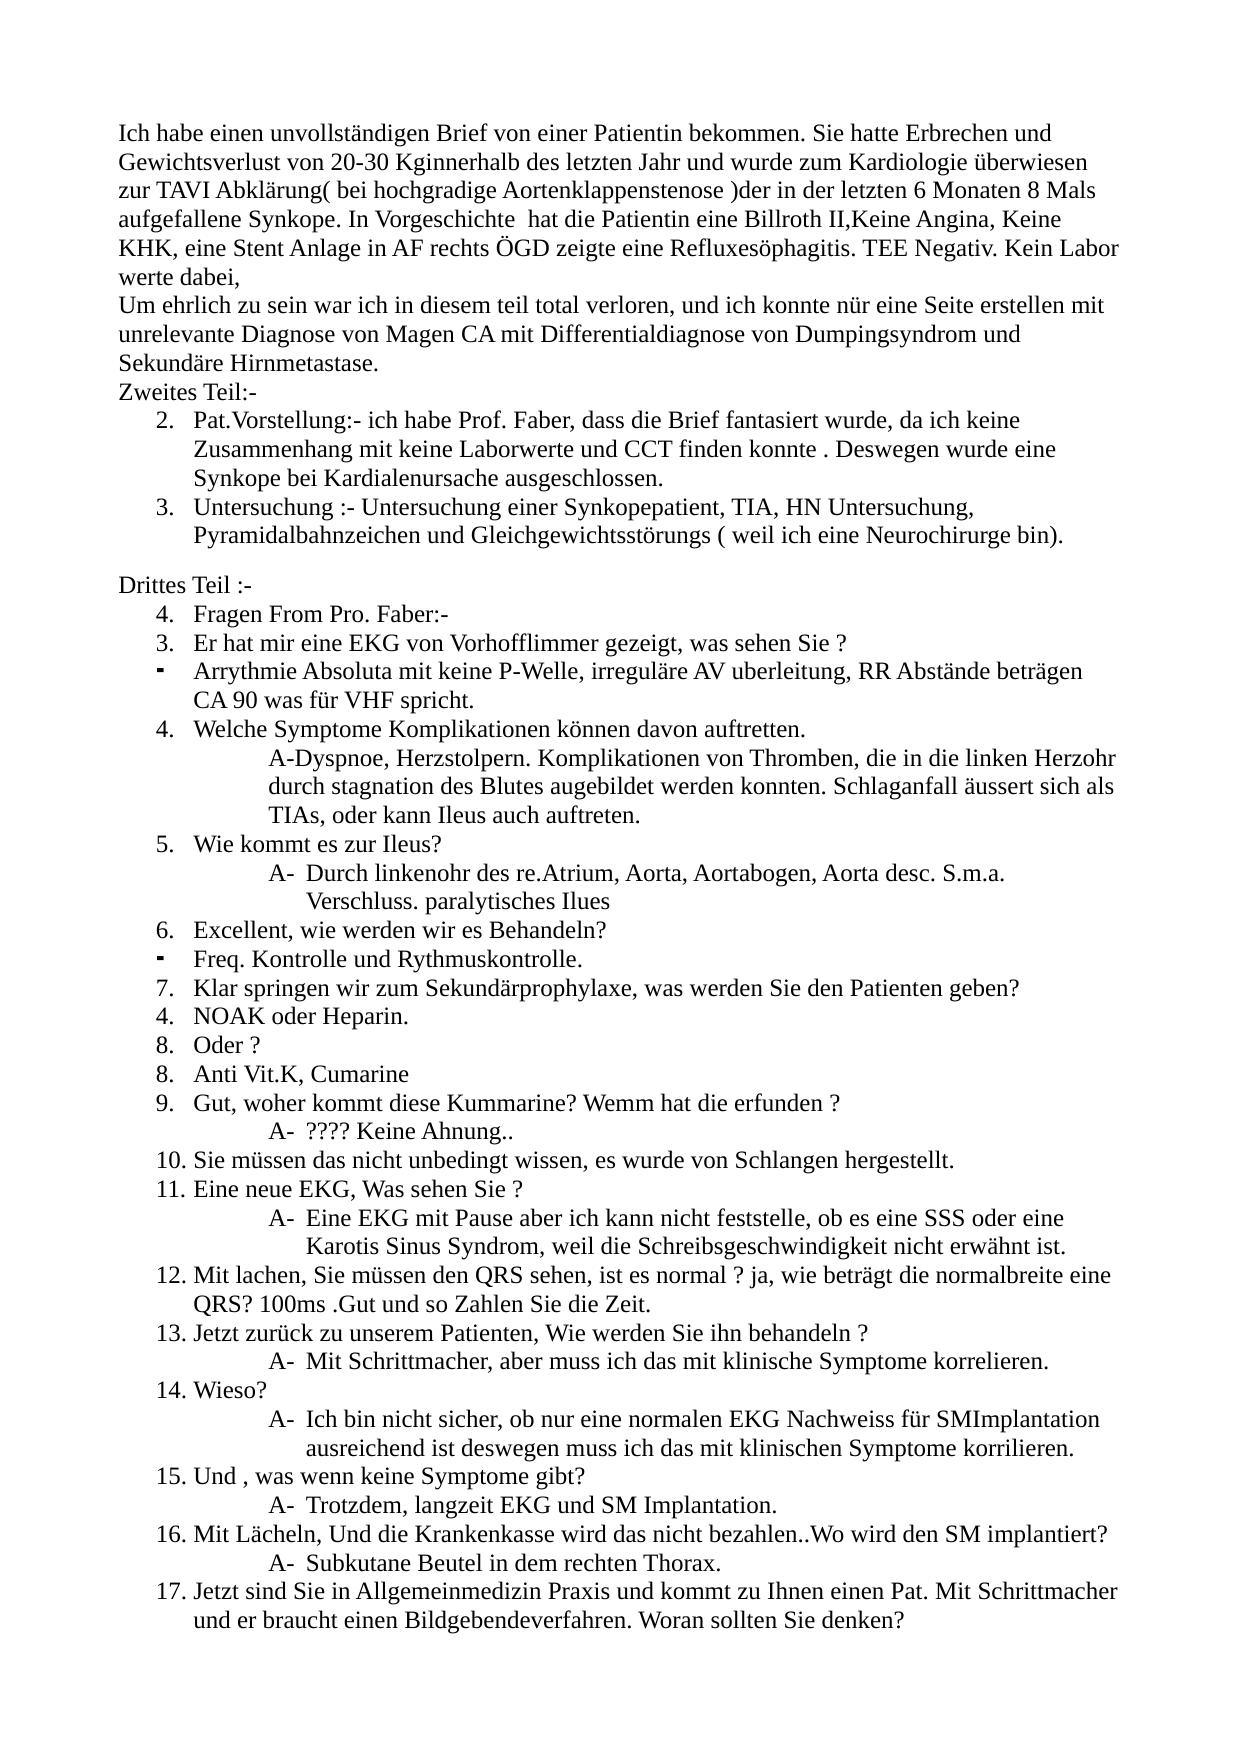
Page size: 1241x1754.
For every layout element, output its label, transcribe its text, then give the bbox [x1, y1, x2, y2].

list Welche Symptome Komplikationen können davon auftretten. [156, 714, 1122, 743]
list Und , was wenn keine Symptome gibt? [156, 1461, 1122, 1490]
list ???? Keine Ahnung.. [268, 1116, 1122, 1145]
list Excellent, wie werden wir es Behandeln? [156, 915, 1122, 944]
list Wie kommt es zur Ileus? [156, 829, 1122, 858]
text Ich habe einen unvollständigen Brief von einer Patientin bekommen. Sie hatte Erbrechen und Gewichtsverlust von 20-30 Kginnerhalb des letzten Jahr und wurde zum Kardiologie überwiesen zur TAVI Abklärung( bei hochgradige Aortenklappenstenose )der in der letzten 6 Monaten 8 Mals aufgefallene Synkope. In Vorgeschichte hat die Patientin eine Billroth II,Keine Angina, Keine KHK, eine Stent Anlage in AF rechts ÖGD zeigte eine Refluxesöphagitis. TEE Negativ. Kein Labor werte dabei, [118, 118, 1122, 291]
list Er hat mir eine EKG von Vorhofflimmer gezeigt, was sehen Sie ? [156, 628, 1122, 656]
list Arrythmie Absoluta mit keine P-Welle, irreguläre AV uberleitung, RR Abstände beträgen CA 90 was für VHF spricht. [156, 656, 1122, 714]
list Eine EKG mit Pause aber ich kann nicht feststelle, ob es eine SSS oder eine Karotis Sinus Syndrom, weil die Schreibsgeschwindigkeit nicht erwähnt ist. [268, 1203, 1122, 1260]
list Wieso? [156, 1375, 1122, 1404]
list Gut, woher kommt diese Kummarine? Wemm hat die erfunden ? [156, 1088, 1122, 1116]
text Drittes Teil :- [118, 570, 1122, 599]
list Freq. Kontrolle und Rythmuskontrolle. [156, 944, 1122, 973]
list Klar springen wir zum Sekundärprophylaxe, was werden Sie den Patienten geben? [156, 973, 1122, 1001]
list Subkutane Beutel in dem rechten Thorax. [268, 1548, 1122, 1576]
list Pat.Vorstellung:- ich habe Prof. Faber, dass die Brief fantasiert wurde, da ich keine Zusammenhang mit keine Laborwerte und CCT finden konnte . Deswegen wurde eine Synkope bei Kardialenursache ausgeschlossen. [156, 406, 1122, 492]
list NOAK oder Heparin. [156, 1001, 1122, 1030]
list A-Dyspnoe, Herzstolpern. Komplikationen von Thromben, die in die linken Herzohr durch stagnation des Blutes augebildet werden konnten. Schlaganfall äussert sich als TIAs, oder kann Ileus auch auftreten. [268, 743, 1122, 829]
list Sie müssen das nicht unbedingt wissen, es wurde von Schlangen hergestellt. [156, 1145, 1122, 1174]
list Untersuchung :- Untersuchung einer Synkopepatient, TIA, HN Untersuchung, Pyramidalbahnzeichen und Gleichgewichtsstörungs ( weil ich eine Neurochirurge bin). [156, 492, 1122, 549]
text Zweites Teil:- [118, 377, 1122, 406]
list Durch linkenohr des re.Atrium, Aorta, Aortabogen, Aorta desc. S.m.a. Verschluss. paralytisches Ilues [268, 858, 1122, 915]
list Mit lachen, Sie müssen den QRS sehen, ist es normal ? ja, wie beträgt die normalbreite eine QRS? 100ms .Gut und so Zahlen Sie die Zeit. [156, 1260, 1122, 1318]
text Um ehrlich zu sein war ich in diesem teil total verloren, und ich konnte nür eine Seite erstellen mit unrelevante Diagnose von Magen CA mit Differentialdiagnose von Dumpingsyndrom und Sekundäre Hirnmetastase. [118, 291, 1122, 377]
list Trotzdem, langzeit EKG und SM Implantation. [268, 1490, 1122, 1519]
list Mit Schrittmacher, aber muss ich das mit klinische Symptome korrelieren. [268, 1346, 1122, 1375]
list Mit Lächeln, Und die Krankenkasse wird das nicht bezahlen..Wo wird den SM implantiert? [156, 1519, 1122, 1548]
list Anti Vit.K, Cumarine [156, 1059, 1122, 1088]
list Eine neue EKG, Was sehen Sie ? [156, 1174, 1122, 1203]
list Fragen From Pro. Faber:- [156, 599, 1122, 628]
list Oder ? [156, 1030, 1122, 1059]
list Jetzt sind Sie in Allgemeinmedizin Praxis und kommt zu Ihnen einen Pat. Mit Schrittmacher und er braucht einen Bildgebendeverfahren. Woran sollten Sie denken? [156, 1576, 1122, 1634]
list Ich bin nicht sicher, ob nur eine normalen EKG Nachweiss für SMImplantation ausreichend ist deswegen muss ich das mit klinischen Symptome korrilieren. [268, 1404, 1122, 1461]
list Jetzt zurück zu unserem Patienten, Wie werden Sie ihn behandeln ? [156, 1318, 1122, 1346]
